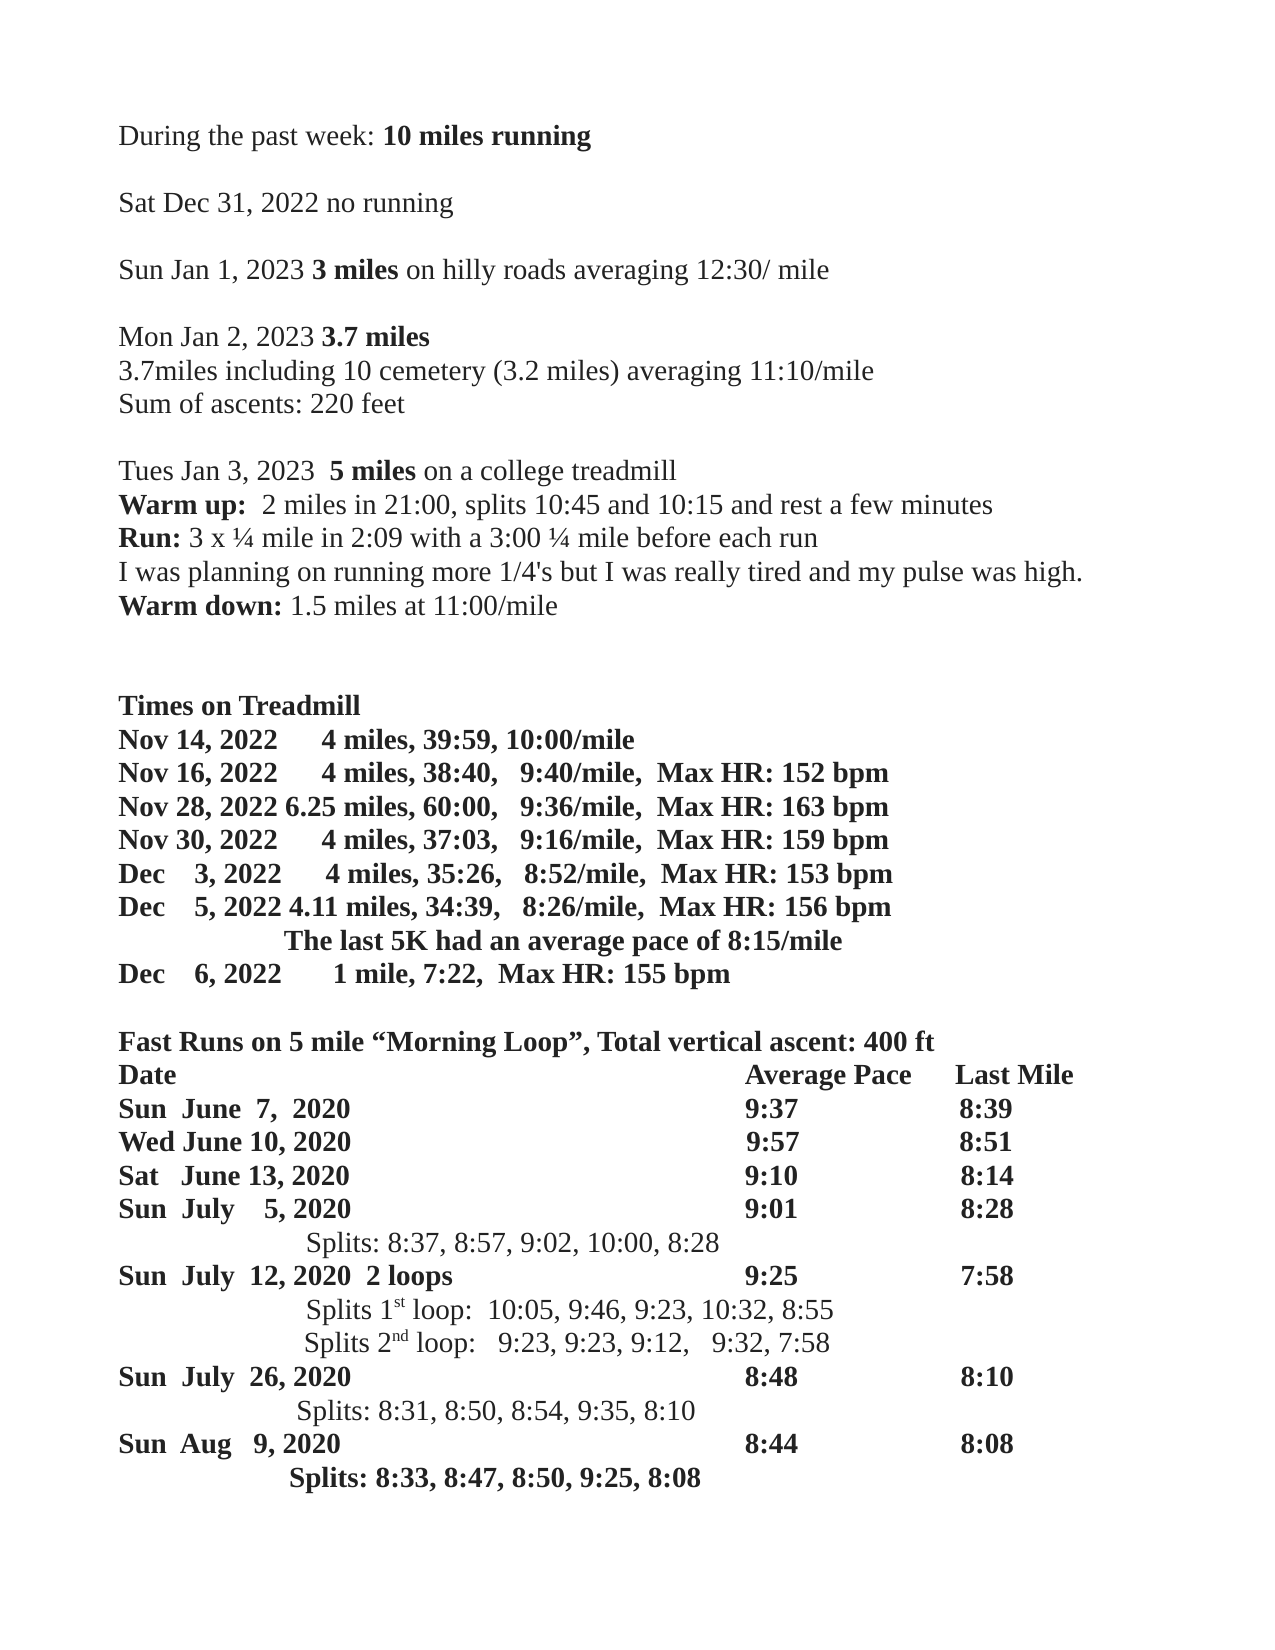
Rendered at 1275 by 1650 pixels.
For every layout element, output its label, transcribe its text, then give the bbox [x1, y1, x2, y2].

text Warm down: 1.5 miles at 11:00/mile [118, 588, 1161, 621]
text Nov 16, 2022 4 miles, 38:40, 9:40/mile, Max HR: 152 bpm [118, 755, 1161, 789]
text Splits 2nd loop: 9:23, 9:23, 9:12, 9:32, 7:58 [118, 1326, 1161, 1359]
list 3.7miles including 10 cemetery (3.2 miles) averaging 11:10/mile [118, 353, 1161, 386]
text Times on Treadmill [118, 688, 1161, 722]
text Sun June 7, 2020 9:37 8:39 [118, 1091, 1161, 1124]
text Sun Jan 1, 2023 3 miles on hilly roads averaging 12:30/ mile [118, 252, 1161, 286]
text Mon Jan 2, 2023 3.7 miles [118, 319, 1161, 353]
text Tues Jan 3, 2023 5 miles on a college treadmill [118, 453, 1161, 487]
text Warm up: 2 miles in 21:00, splits 10:45 and 10:15 and rest a few minutes [118, 487, 1161, 521]
text I was planning on running more 1/4's but I was really tired and my pulse was high. [118, 554, 1161, 588]
text Dec 5, 2022 4.11 miles, 34:39, 8:26/mile, Max HR: 156 bpm [118, 889, 1161, 923]
text Sat Dec 31, 2022 no running [118, 185, 1161, 219]
text Sat June 13, 2020 9:10 8:14 Sun July 5, 2020 9:01 8:28 Splits: 8:37, 8:57, 9:02, 10:00, 8:28 Sun July 12, 2020 2 loops 9:25 7:58 Splits 1st loop: 10:05, 9:46, 9:23, 10:32, 8:55 [118, 1158, 1161, 1326]
text Nov 14, 2022 4 miles, 39:59, 10:00/mile [118, 722, 1161, 755]
text The last 5K had an average pace of 8:15/mile [118, 923, 1161, 957]
text Sun July 26, 2020 8:48 8:10 Splits: 8:31, 8:50, 8:54, 9:35, 8:10 [118, 1359, 1161, 1426]
text During the past week: 10 miles running [118, 118, 1161, 152]
text Run: 3 x ¼ mile in 2:09 with a 3:00 ¼ mile before each run [118, 521, 1161, 554]
text Nov 30, 2022 4 miles, 37:03, 9:16/mile, Max HR: 159 bpm [118, 822, 1161, 856]
text Date Average Pace Last Mile [118, 1057, 1161, 1091]
list Sum of ascents: 220 feet [118, 386, 1161, 420]
text Dec 3, 2022 4 miles, 35:26, 8:52/mile, Max HR: 153 bpm [118, 856, 1161, 889]
text Wed June 10, 2020 9:57 8:51 [118, 1124, 1161, 1158]
text Dec 6, 2022 1 mile, 7:22, Max HR: 155 bpm [118, 957, 1161, 990]
text Fast Runs on 5 mile “Morning Loop”, Total vertical ascent: 400 ft [118, 1024, 1161, 1057]
text Sun Aug 9, 2020 8:44 8:08 Splits: 8:33, 8:47, 8:50, 9:25, 8:08 [118, 1426, 1161, 1493]
text Nov 28, 2022 6.25 miles, 60:00, 9:36/mile, Max HR: 163 bpm [118, 789, 1161, 822]
